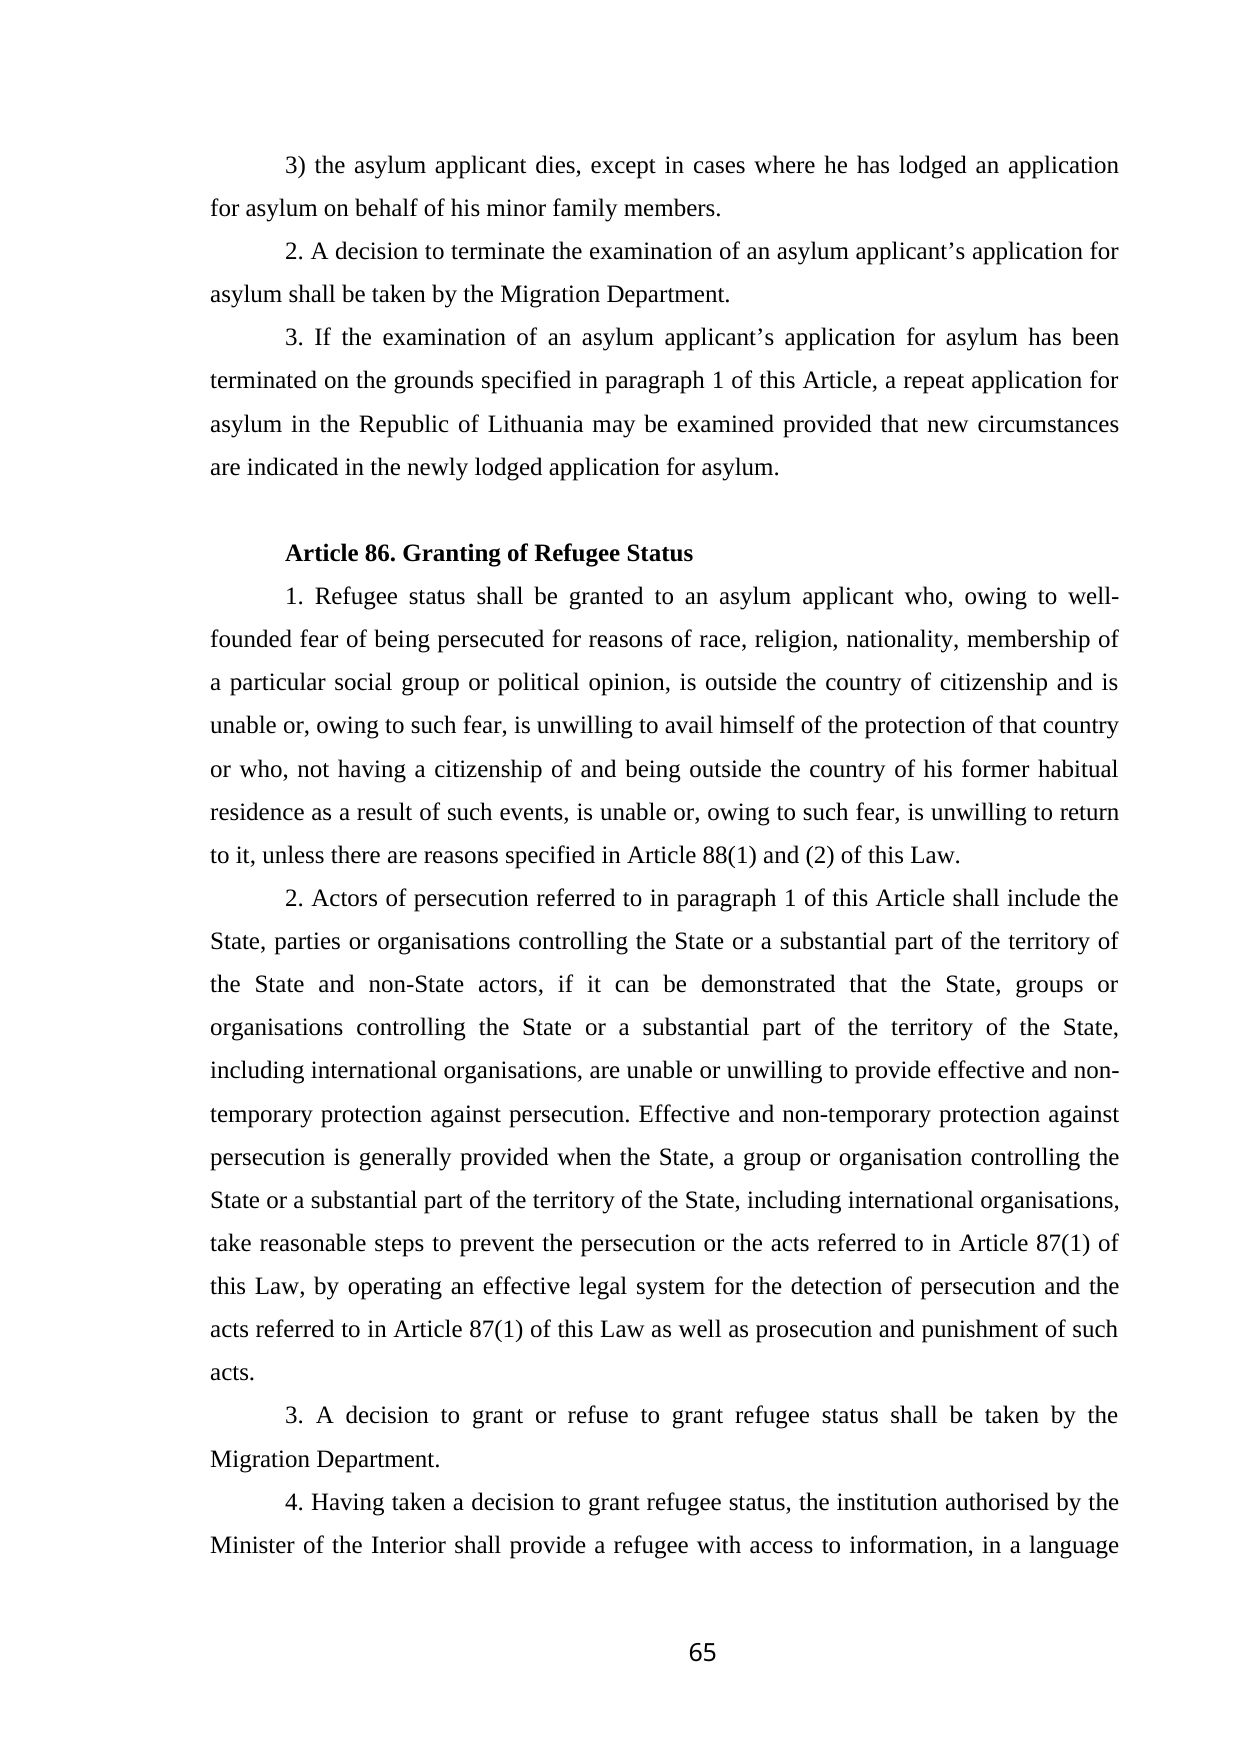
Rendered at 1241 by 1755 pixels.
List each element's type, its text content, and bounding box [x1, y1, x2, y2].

text 3) the asylum applicant dies, except in cases where he has lodged an application for asylum on behalf of his minor family members. [210, 150, 1120, 222]
text 3. A decision to grant or refuse to grant refugee status shall be taken by the Migration Department. [210, 1401, 1120, 1472]
text 1. Refugee status shall be granted to an asylum applicant who, owing to well-founded fear of being persecuted for reasons of race, religion, nationality, membership of a particular social group or political opinion, is outside the country of citizenship and is unable or, owing to such fear, is unwilling to avail himself of the protection of that country or who, not having a citizenship of and being outside the country of his former habitual residence as a result of such events, is unable or, owing to such fear, is unwilling to return to it, unless there are reasons specified in Article 88(1) and (2) of this Law. [210, 581, 1120, 869]
text 2. Actors of persecution referred to in paragraph 1 of this Article shall include the State, parties or organisations controlling the State or a substantial part of the territory of the State and non-State actors, if it can be demonstrated that the State, groups or organisations controlling the State or a substantial part of the territory of the State, including international organisations, are unable or unwilling to provide effective and non-temporary protection against persecution. Effective and non-temporary protection against persecution is generally provided when the State, a group or organisation controlling the State or a substantial part of the territory of the State, including international organisations, take reasonable steps to prevent the persecution or the acts referred to in Article 87(1) of this Law, by operating an effective legal system for the detection of persecution and the acts referred to in Article 87(1) of this Law as well as prosecution and punishment of such acts. [210, 883, 1120, 1386]
text 4. Having taken a decision to grant refugee status, the institution authorised by the Minister of the Interior shall provide a refugee with access to information, in a language [210, 1487, 1120, 1559]
text Article 86. Granting of Refugee Status [210, 538, 1120, 567]
text 3. If the examination of an asylum applicant’s application for asylum has been terminated on the grounds specified in paragraph 1 of this Article, a repeat application for asylum in the Republic of Lithuania may be examined provided that new circumstances are indicated in the newly lodged application for asylum. [210, 322, 1120, 481]
text 2. A decision to terminate the examination of an asylum applicant’s application for asylum shall be taken by the Migration Department. [210, 236, 1120, 308]
